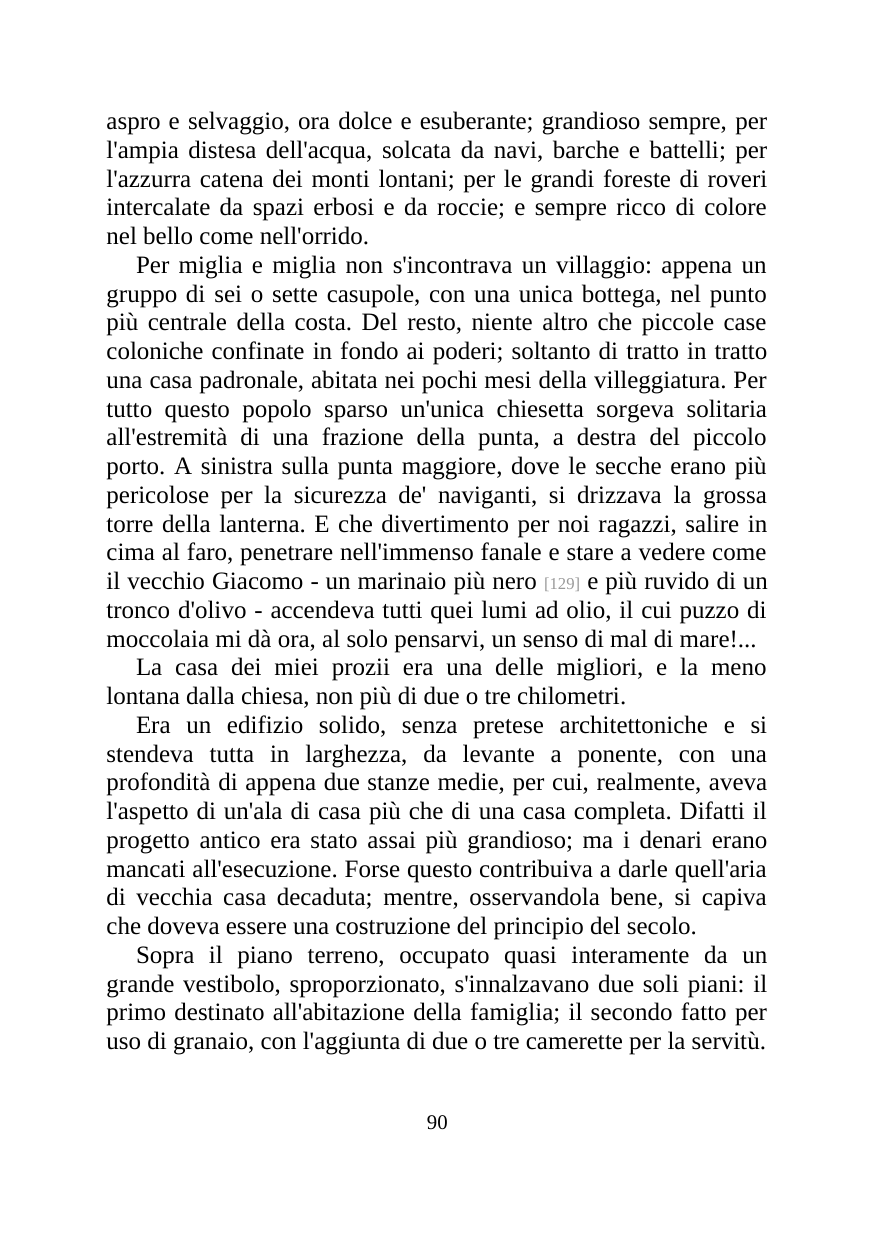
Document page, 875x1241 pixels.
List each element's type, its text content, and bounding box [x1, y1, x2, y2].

text Per miglia e miglia non s'incontrava un villaggio: appena un gruppo di sei o sette casupole, con una unica bottega, nel punto più centrale della costa. Del resto, niente altro che piccole case coloniche confinate in fondo ai poderi; soltanto di tratto in tratto una casa padronale, abitata nei pochi mesi della villeggiatura. Per tutto questo popolo sparso un'unica chiesetta sorgeva solitaria all'estremità di una frazione della punta, a destra del piccolo porto. A sinistra sulla punta maggiore, dove le secche erano più pericolose per la sicurezza de' naviganti, si drizzava la grossa torre della lanterna. E che divertimento per noi ragazzi, salire in cima al faro, penetrare nell'immenso fanale e stare a vedere come il vecchio Giacomo - un marinaio più nero [129] e più ruvido di un tronco d'olivo - accendeva tutti quei lumi ad olio, il cui puzzo di moccolaia mi dà ora, al solo pensarvi, un senso di mal di mare!... [106, 250, 768, 652]
text La casa dei miei prozii era una delle migliori, e la meno lontana dalla chiesa, non più di due o tre chilometri. [106, 652, 768, 710]
text Era un edifizio solido, senza pretese architettoniche e si stendeva tutta in larghezza, da levante a ponente, con una profondità di appena due stanze medie, per cui, realmente, aveva l'aspetto di un'ala di casa più che di una casa completa. Difatti il progetto antico era stato assai più grandioso; ma i denari erano mancati all'esecuzione. Forse questo contribuiva a darle quell'aria di vecchia casa decaduta; mentre, osservandola bene, si capiva che doveva essere una costruzione del principio del secolo. [106, 710, 768, 940]
text Sopra il piano terreno, occupato quasi interamente da un grande vestibolo, sproporzionato, s'innalzavano due soli piani: il primo destinato all'abitazione della famiglia; il secondo fatto per uso di granaio, con l'aggiunta di due o tre camerette per la servitù. [106, 940, 768, 1055]
text aspro e selvaggio, ora dolce e esuberante; grandioso sempre, per l'ampia distesa dell'acqua, solcata da navi, barche e battelli; per l'azzurra catena dei monti lontani; per le grandi foreste di roveri intercalate da spazi erbosi e da roccie; e sempre ricco di colore nel bello come nell'orrido. [106, 106, 768, 250]
